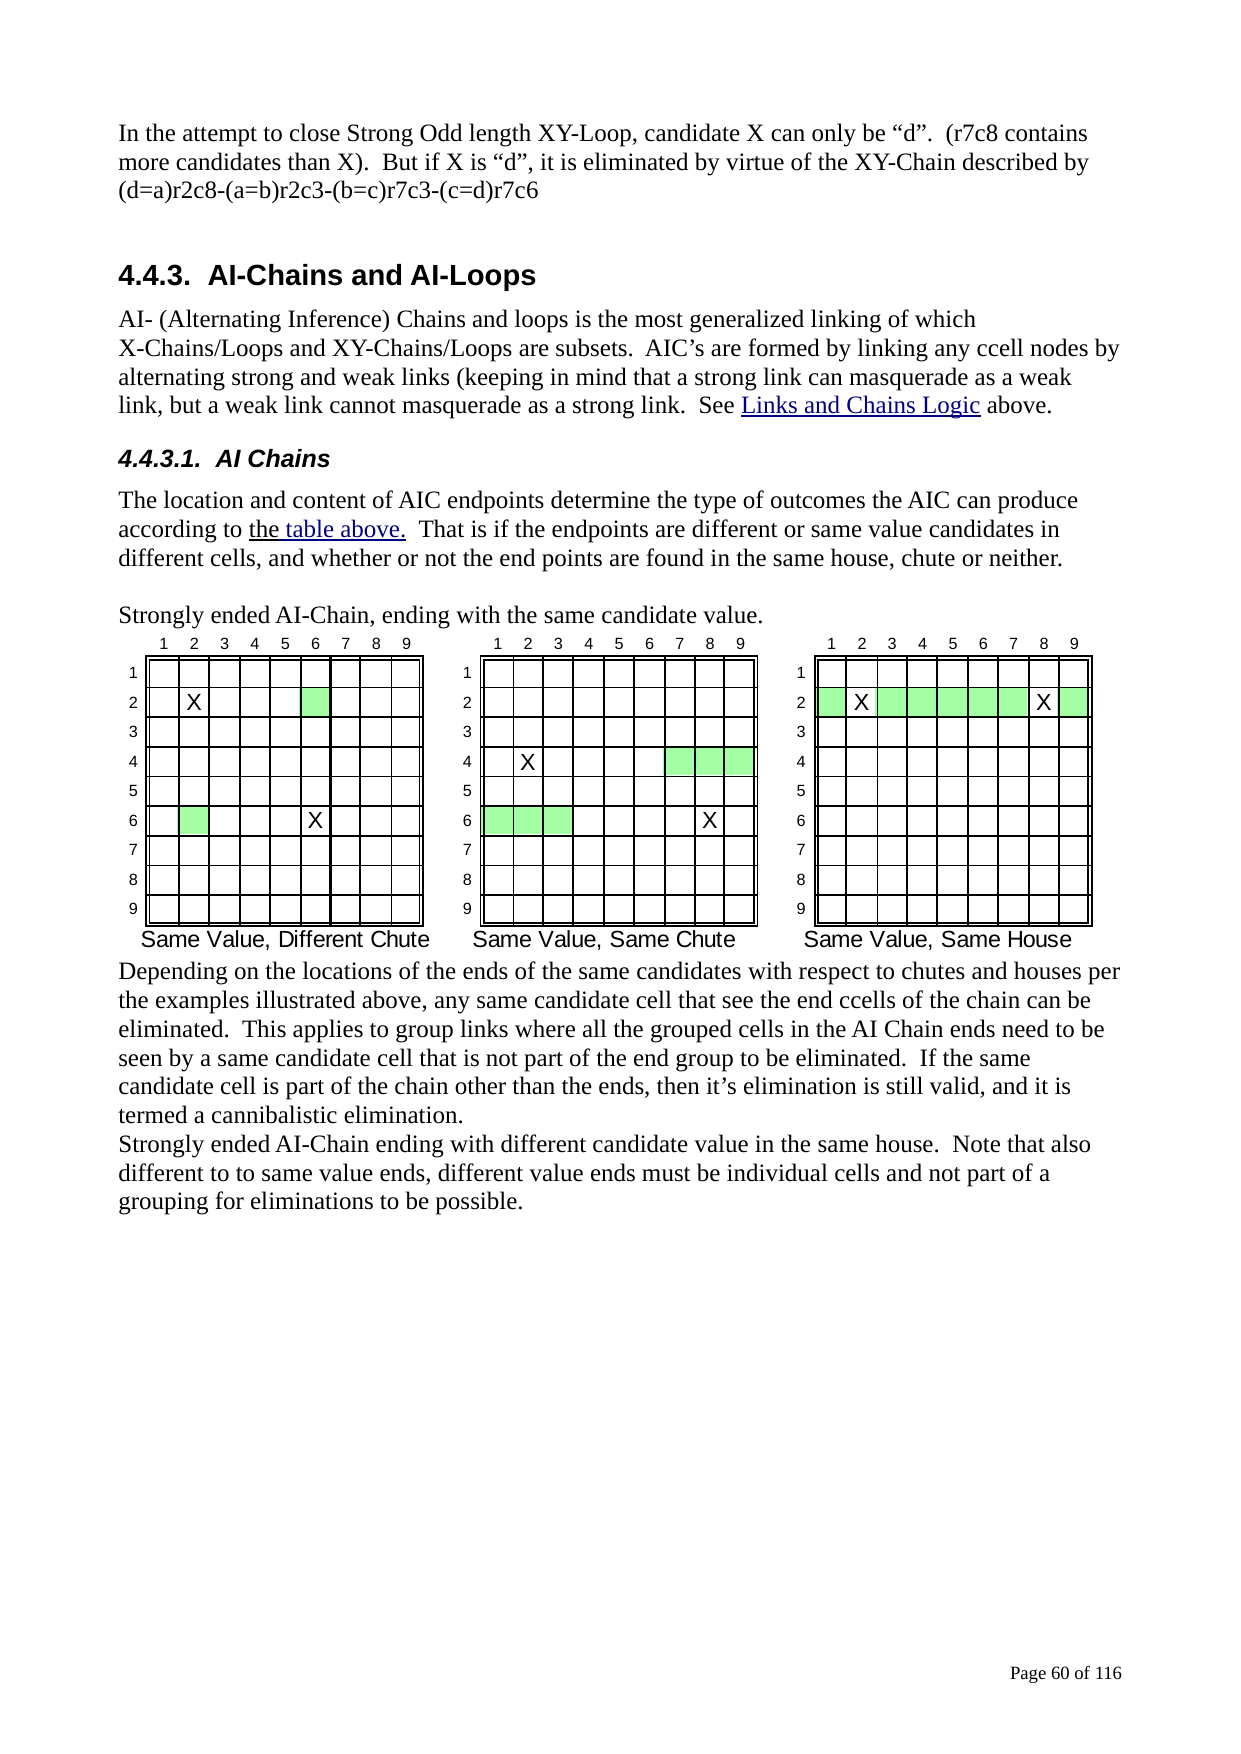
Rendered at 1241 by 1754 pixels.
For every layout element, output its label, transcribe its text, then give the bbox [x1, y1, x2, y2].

text AI- (Alternating Inference) Chains and loops is the most generalized linking of which X-Chains/Loops and XY-Chains/Loops are subsets. AIC’s are formed by linking any ccell nodes by alternating strong and weak links (keeping in mind that a strong link can masquerade as a weak link, but a weak link cannot masquerade as a strong link. See Links and Chains Logic above. [118, 304, 1122, 419]
text Strongly ended AI-Chain, ending with the same candidate value. [118, 600, 1122, 629]
text Strongly ended AI-Chain ending with different candidate value in the same house. Note that also different to to same value ends, different value ends must be individual cells and not part of a grouping for eliminations to be possible. [118, 1129, 1122, 1215]
subtitle AI-Chains and AI-Loops [118, 258, 1122, 292]
text The location and content of AIC endpoints determine the type of outcomes the AIC can produce according to the table above. That is if the endpoints are different or same value candidates in different cells, and whether or not the end points are found in the same house, chute or neither. [118, 485, 1122, 572]
subtitle AI Chains [118, 444, 1122, 473]
text In the attempt to close Strong Odd length XY-Loop, candidate X can only be “d”. (r7c8 contains more candidates than X). But if X is “d”, it is eliminated by virtue of the XY-Chain described by (d=a)r2c8-(a=b)r2c3-(b=c)r7c3-(c=d)r7c6 [118, 118, 1122, 204]
text Depending on the locations of the ends of the same candidates with respect to chutes and houses per the examples illustrated above, any same candidate cell that see the end ccells of the chain can be eliminated. This applies to group links where all the grouped cells in the AI Chain ends need to be seen by a same candidate cell that is not part of the end group to be eliminated. If the same candidate cell is part of the chain other than the ends, then it’s elimination is still valid, and it is termed a cannibalistic elimination. [118, 629, 1122, 1129]
